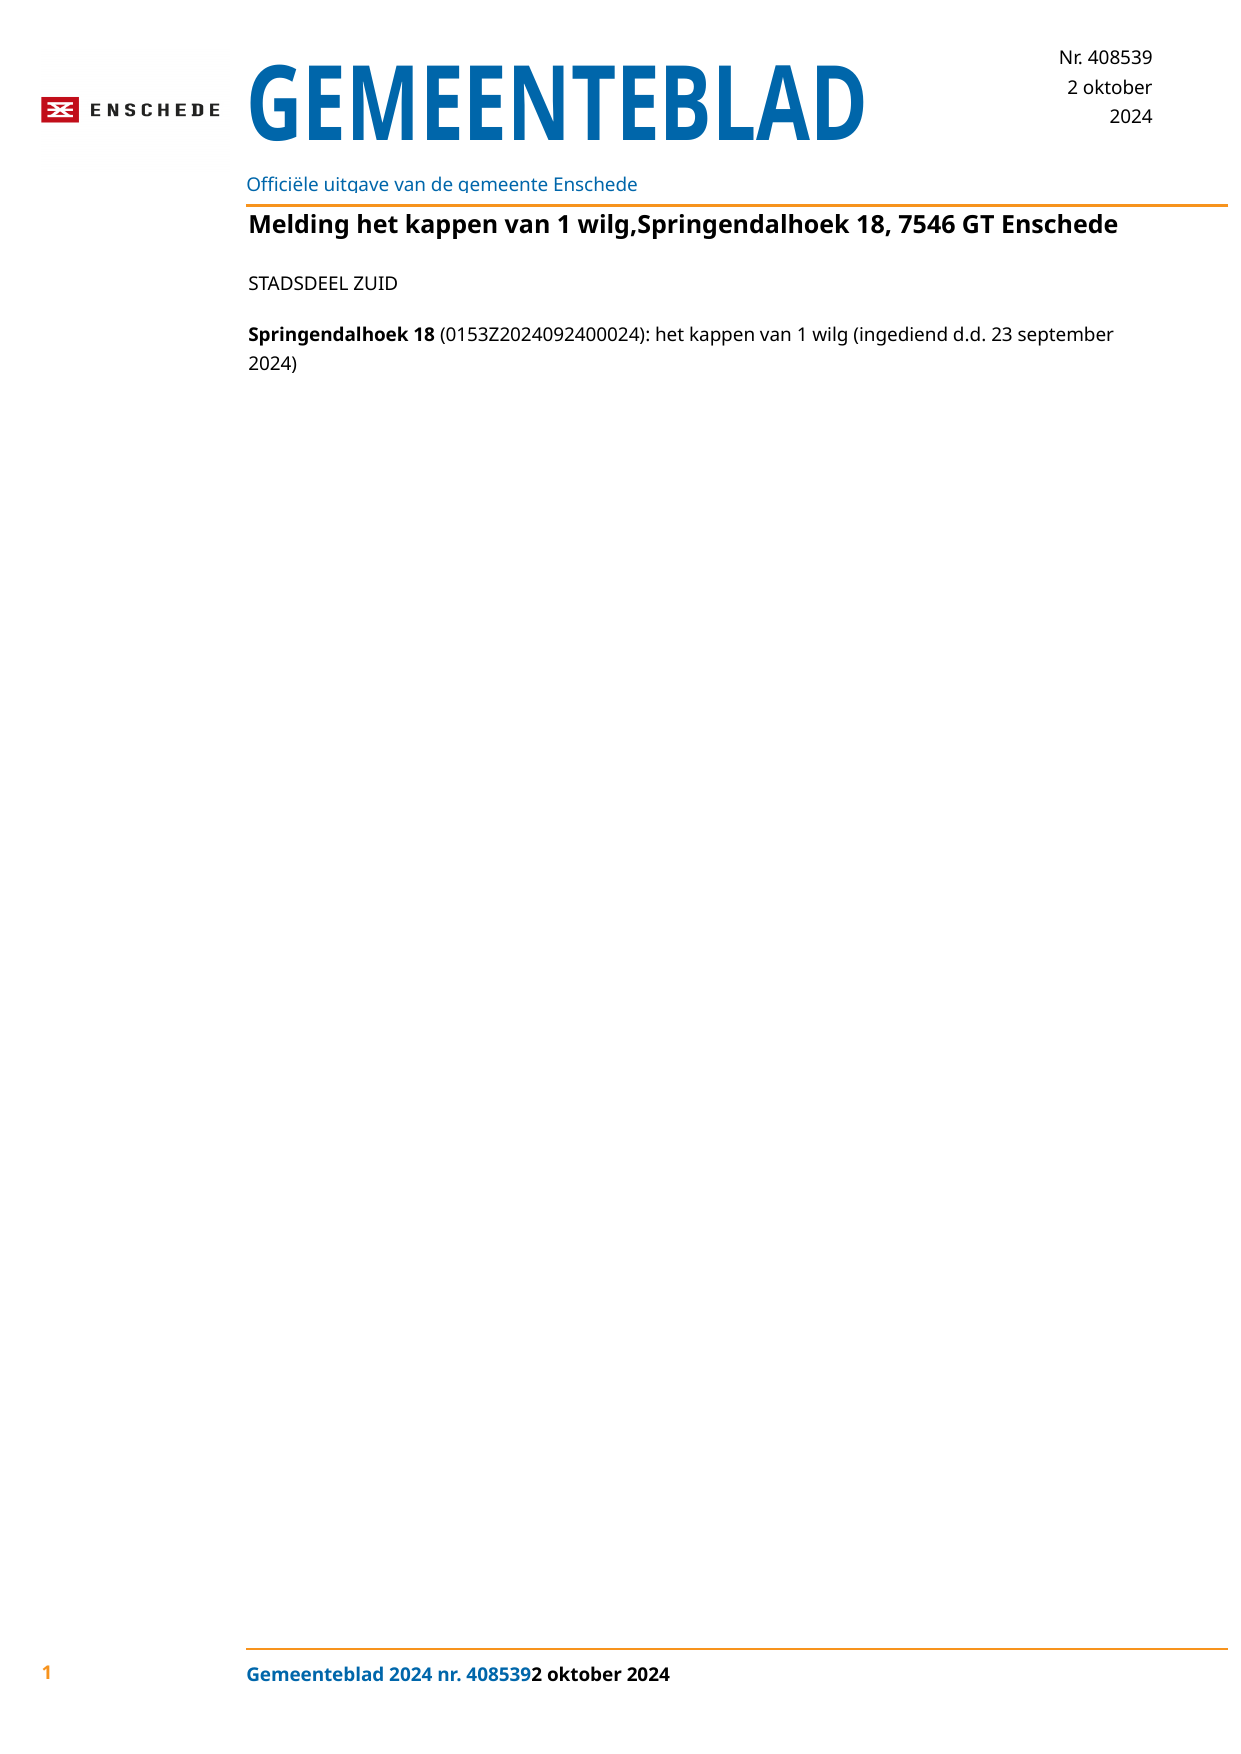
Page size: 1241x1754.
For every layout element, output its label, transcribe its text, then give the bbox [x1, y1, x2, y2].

text Melding het kappen van 1 wilg,Springendalhoek 18, 7546 GT Enschede [248, 207, 1152, 241]
picture [41, 47, 231, 172]
text Springendalhoek 18 (0153Z2024092400024): het kappen van 1 wilg (ingediend d.d. 23 september 2024) [248, 321, 1152, 376]
text STADSDEEL ZUID [248, 270, 1152, 296]
